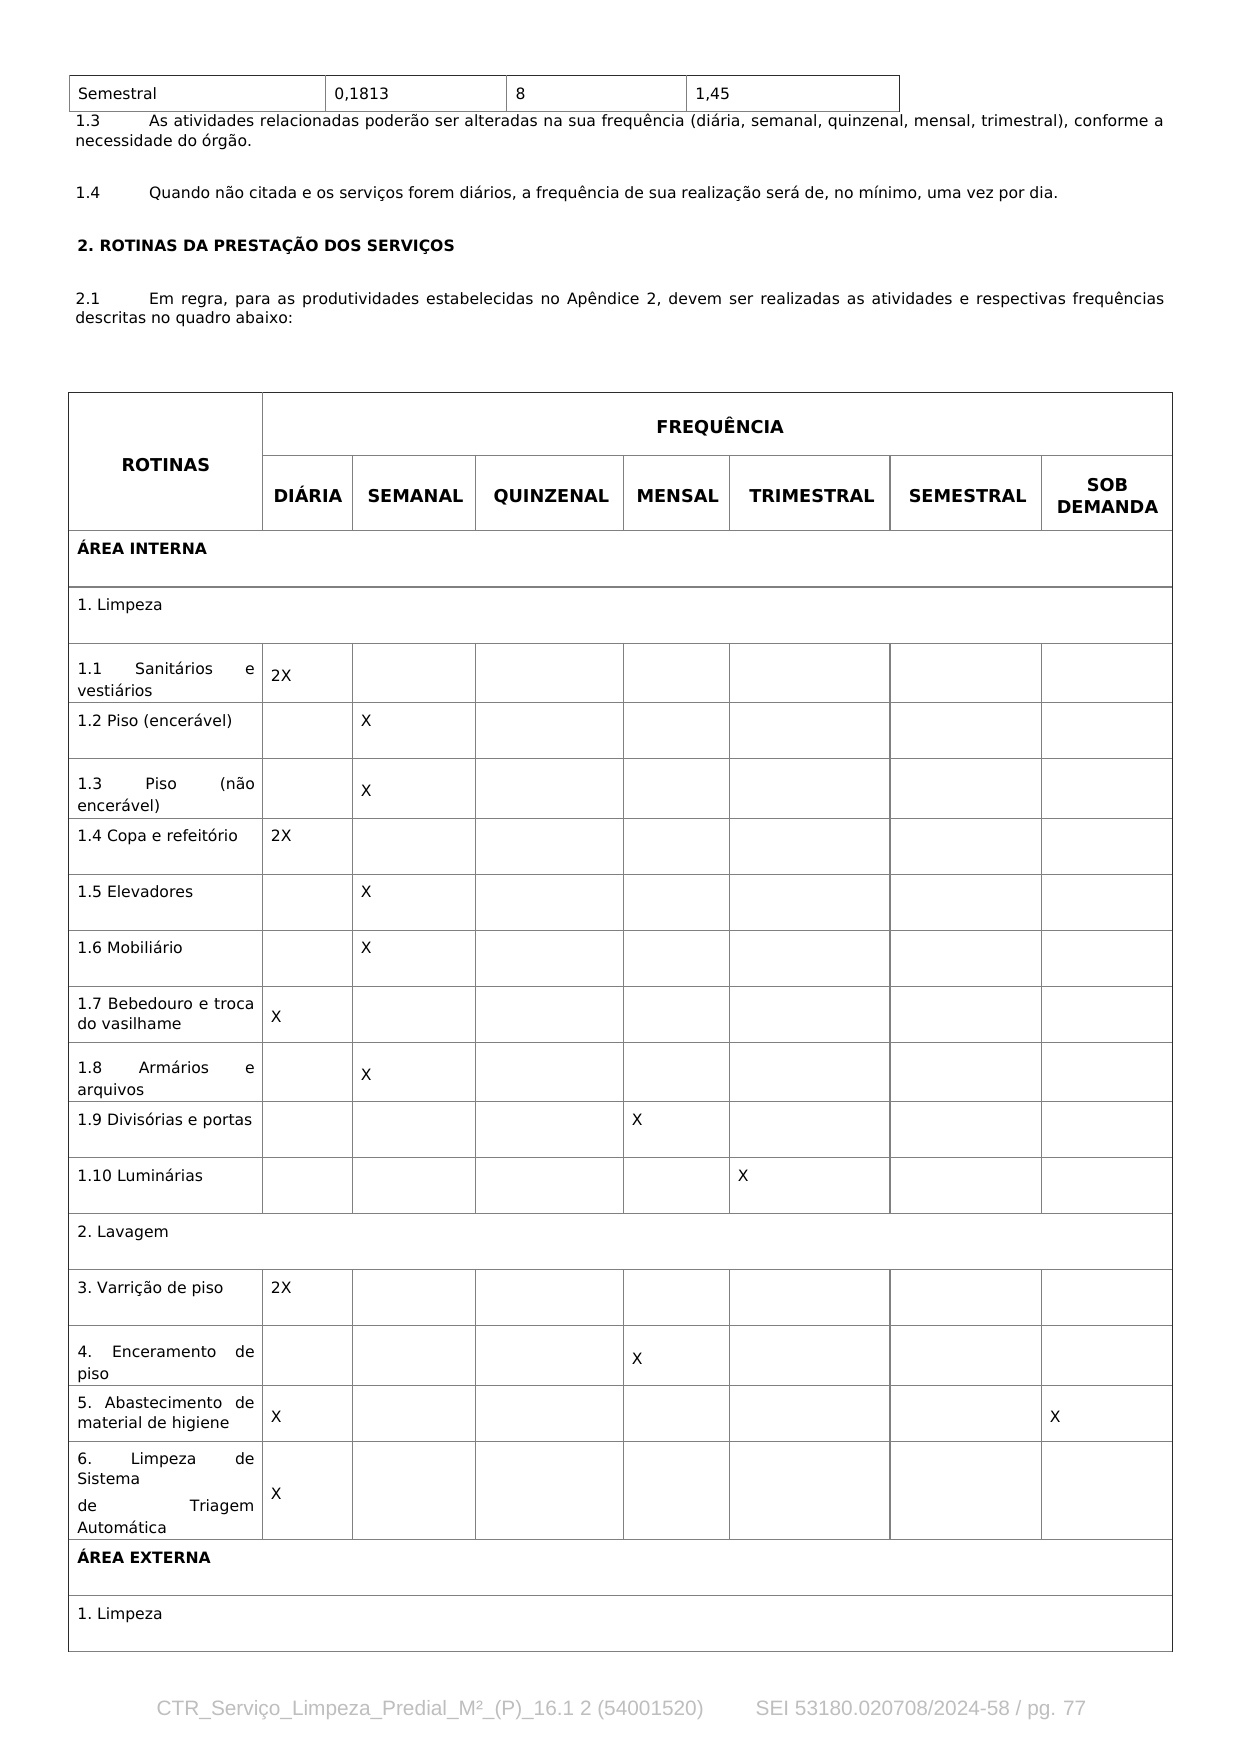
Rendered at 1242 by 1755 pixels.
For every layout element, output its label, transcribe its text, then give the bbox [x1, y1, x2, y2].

table_cell [263, 531, 352, 586]
table_cell ÁREA INTERNA [69, 531, 262, 586]
table_cell [353, 819, 475, 873]
table_cell [353, 1326, 475, 1385]
table_cell [475, 531, 623, 586]
table_cell 2X [263, 1270, 352, 1325]
table_cell SOB DEMANDA [1042, 456, 1172, 530]
table_cell 4. Enceramento de piso [69, 1326, 262, 1385]
list Quando não citada e os serviços forem diários, a frequência de sua realização será de, no mínimo, uma vez por dia. [75, 184, 1166, 202]
table_cell [730, 644, 889, 702]
table_cell 1.4 Copa e refeitório [69, 819, 262, 873]
table_cell [263, 1158, 352, 1213]
table_cell [476, 1386, 623, 1441]
table_cell [891, 819, 1041, 873]
table_cell [1041, 1540, 1172, 1595]
table_cell [1042, 759, 1172, 817]
table_cell [476, 931, 623, 986]
list Em regra, para as produtividades estabelecidas no Apêndice 2, devem ser realizadas as atividades e respectivas frequências descritas no quadro abaixo: [75, 290, 1166, 328]
table_cell [476, 1326, 623, 1385]
table_cell [263, 1540, 352, 1595]
table_cell [263, 1214, 352, 1269]
table_cell [476, 644, 623, 702]
table_cell [475, 1214, 623, 1269]
table_cell QUINZENAL [476, 456, 623, 530]
table_cell [352, 588, 475, 642]
table_cell [1042, 1270, 1172, 1325]
table_header FREQUÊNCIA [624, 393, 890, 454]
table_cell [263, 1102, 352, 1157]
table_cell [1041, 1214, 1172, 1269]
table_cell [890, 1214, 1041, 1269]
table_cell [730, 1442, 889, 1539]
table_cell [624, 1540, 890, 1595]
table_header [1041, 393, 1172, 454]
table_cell 1.3 Piso (não encerável) [69, 759, 262, 817]
table_cell 2X [263, 819, 352, 873]
table_cell X [353, 931, 475, 986]
table_cell [353, 644, 475, 702]
table_cell X [263, 1442, 352, 1539]
table_cell [624, 1386, 729, 1441]
table_cell [730, 987, 889, 1042]
table_cell X [353, 1043, 475, 1101]
table_cell [263, 1043, 352, 1101]
table_cell [624, 531, 890, 586]
table_cell [730, 1326, 889, 1385]
table_cell [890, 1596, 1041, 1651]
table_cell [1041, 531, 1172, 586]
table_header [352, 393, 475, 454]
table_cell [476, 1442, 623, 1539]
table_cell X [263, 1386, 352, 1441]
table_cell [353, 987, 475, 1042]
table_header [475, 393, 623, 454]
table_cell 6. Limpeza de Sistema de Triagem Automática [69, 1442, 262, 1539]
table_cell [624, 1043, 729, 1101]
table_cell [891, 875, 1041, 929]
table_cell [476, 759, 623, 817]
table_cell [890, 588, 1041, 642]
list ROTINAS DA PRESTAÇÃO DOS SERVIÇOS [77, 237, 1183, 255]
table_cell [1041, 588, 1172, 642]
table_cell [476, 987, 623, 1042]
table_cell [891, 1386, 1041, 1441]
table_cell DIÁRIA [263, 456, 352, 530]
table_cell 1.10 Luminárias [69, 1158, 262, 1213]
table_cell [263, 1326, 352, 1385]
table_cell X [263, 987, 352, 1042]
table_cell [890, 531, 1041, 586]
table_cell 1.2 Piso (encerável) [69, 703, 262, 758]
table_cell 3. Varrição de piso [69, 1270, 262, 1325]
table_cell 2X [263, 644, 352, 702]
table_cell [263, 588, 352, 642]
table_cell [1042, 875, 1172, 929]
table_cell [730, 1102, 889, 1157]
table_cell [730, 703, 889, 758]
table_cell ÁREA EXTERNA [69, 1540, 262, 1595]
table_cell [891, 1158, 1041, 1213]
table_cell [891, 1043, 1041, 1101]
table_cell [891, 1270, 1041, 1325]
table_cell MENSAL [624, 456, 729, 530]
table_cell [476, 819, 623, 873]
table_cell [353, 1386, 475, 1441]
table_cell [476, 875, 623, 929]
table_cell X [353, 703, 475, 758]
table_cell X [353, 875, 475, 929]
table_cell 1.6 Mobiliário [69, 931, 262, 986]
table_cell [624, 819, 729, 873]
table_cell [624, 1596, 890, 1651]
table_cell [352, 1596, 475, 1651]
table_cell [353, 1442, 475, 1539]
table_cell 1.9 Divisórias e portas [69, 1102, 262, 1157]
table_cell [263, 1596, 352, 1651]
table_cell [353, 1158, 475, 1213]
table_cell 1.1 Sanitários e vestiários [69, 644, 262, 702]
table_cell [1042, 703, 1172, 758]
table_cell [624, 1214, 890, 1269]
table_cell X [624, 1102, 729, 1157]
table_cell SEMESTRAL [891, 456, 1041, 530]
table_cell [891, 1326, 1041, 1385]
table_cell [1042, 931, 1172, 986]
table_cell [476, 1270, 623, 1325]
table_cell [476, 1158, 623, 1213]
table_cell [475, 1596, 623, 1651]
table_cell [1042, 644, 1172, 702]
table_cell [891, 644, 1041, 702]
table_cell 1,45 [687, 76, 899, 111]
table_cell TRIMESTRAL [730, 456, 889, 530]
table_cell [624, 759, 729, 817]
table_cell [263, 759, 352, 817]
table_cell X [353, 759, 475, 817]
table_cell [890, 1540, 1041, 1595]
table_cell X [1042, 1386, 1172, 1441]
table_cell 1. Limpeza [69, 1596, 262, 1651]
table_cell [730, 931, 889, 986]
table_header ROTINAS [69, 393, 262, 530]
table_cell [624, 703, 729, 758]
table_cell [475, 588, 623, 642]
table_cell [353, 1102, 475, 1157]
table_cell [1042, 987, 1172, 1042]
table_cell [730, 1270, 889, 1325]
table_cell [476, 703, 623, 758]
table_cell [352, 531, 475, 586]
table_cell [624, 1158, 729, 1213]
table_cell [1041, 1596, 1172, 1651]
table_cell [891, 987, 1041, 1042]
table_cell 1.8 Armários e arquivos [69, 1043, 262, 1101]
table_cell [476, 1043, 623, 1101]
table_cell [624, 1442, 729, 1539]
table_cell 2. Lavagem [69, 1214, 262, 1269]
table_cell [624, 931, 729, 986]
table_cell [1042, 1442, 1172, 1539]
table_cell [263, 875, 352, 929]
table_cell 5. Abastecimento de material de higiene [69, 1386, 262, 1441]
table_cell 1. Limpeza [69, 588, 262, 642]
table_cell [730, 875, 889, 929]
table_cell [476, 1102, 623, 1157]
table_cell [624, 1270, 729, 1325]
table_cell 1.7 Bebedouro e troca do vasilhame [69, 987, 262, 1042]
table_cell [1042, 1326, 1172, 1385]
list As atividades relacionadas poderão ser alteradas na sua frequência (diária, semanal, quinzenal, mensal, trimestral), conforme a necessidade do órgão. [75, 112, 1166, 150]
table_cell [475, 1540, 623, 1595]
table_cell [730, 819, 889, 873]
table_cell [730, 759, 889, 817]
table_cell [1042, 1102, 1172, 1157]
table_cell [353, 1270, 475, 1325]
table_cell [891, 1442, 1041, 1539]
table_cell [891, 759, 1041, 817]
table_cell 0,1813 [326, 76, 506, 111]
table_cell [263, 703, 352, 758]
table_cell [624, 588, 890, 642]
table_cell [891, 703, 1041, 758]
table_cell X [730, 1158, 889, 1213]
table_cell [891, 931, 1041, 986]
table_header [890, 393, 1041, 454]
table_cell SEMANAL [353, 456, 475, 530]
table_cell 1.5 Elevadores [69, 875, 262, 929]
table_cell [1042, 1043, 1172, 1101]
table_cell X [624, 1326, 729, 1385]
table_cell [352, 1214, 475, 1269]
table_cell [730, 1386, 889, 1441]
table_cell [891, 1102, 1041, 1157]
table_cell [624, 875, 729, 929]
table_cell 8 [507, 76, 686, 111]
table_cell [1042, 1158, 1172, 1213]
table_cell [730, 1043, 889, 1101]
table_header [263, 393, 352, 454]
table_cell [263, 931, 352, 986]
table_cell [624, 987, 729, 1042]
table_cell [352, 1540, 475, 1595]
table_cell Semestral [70, 76, 325, 111]
table_cell [1042, 819, 1172, 873]
table_cell [624, 644, 729, 702]
